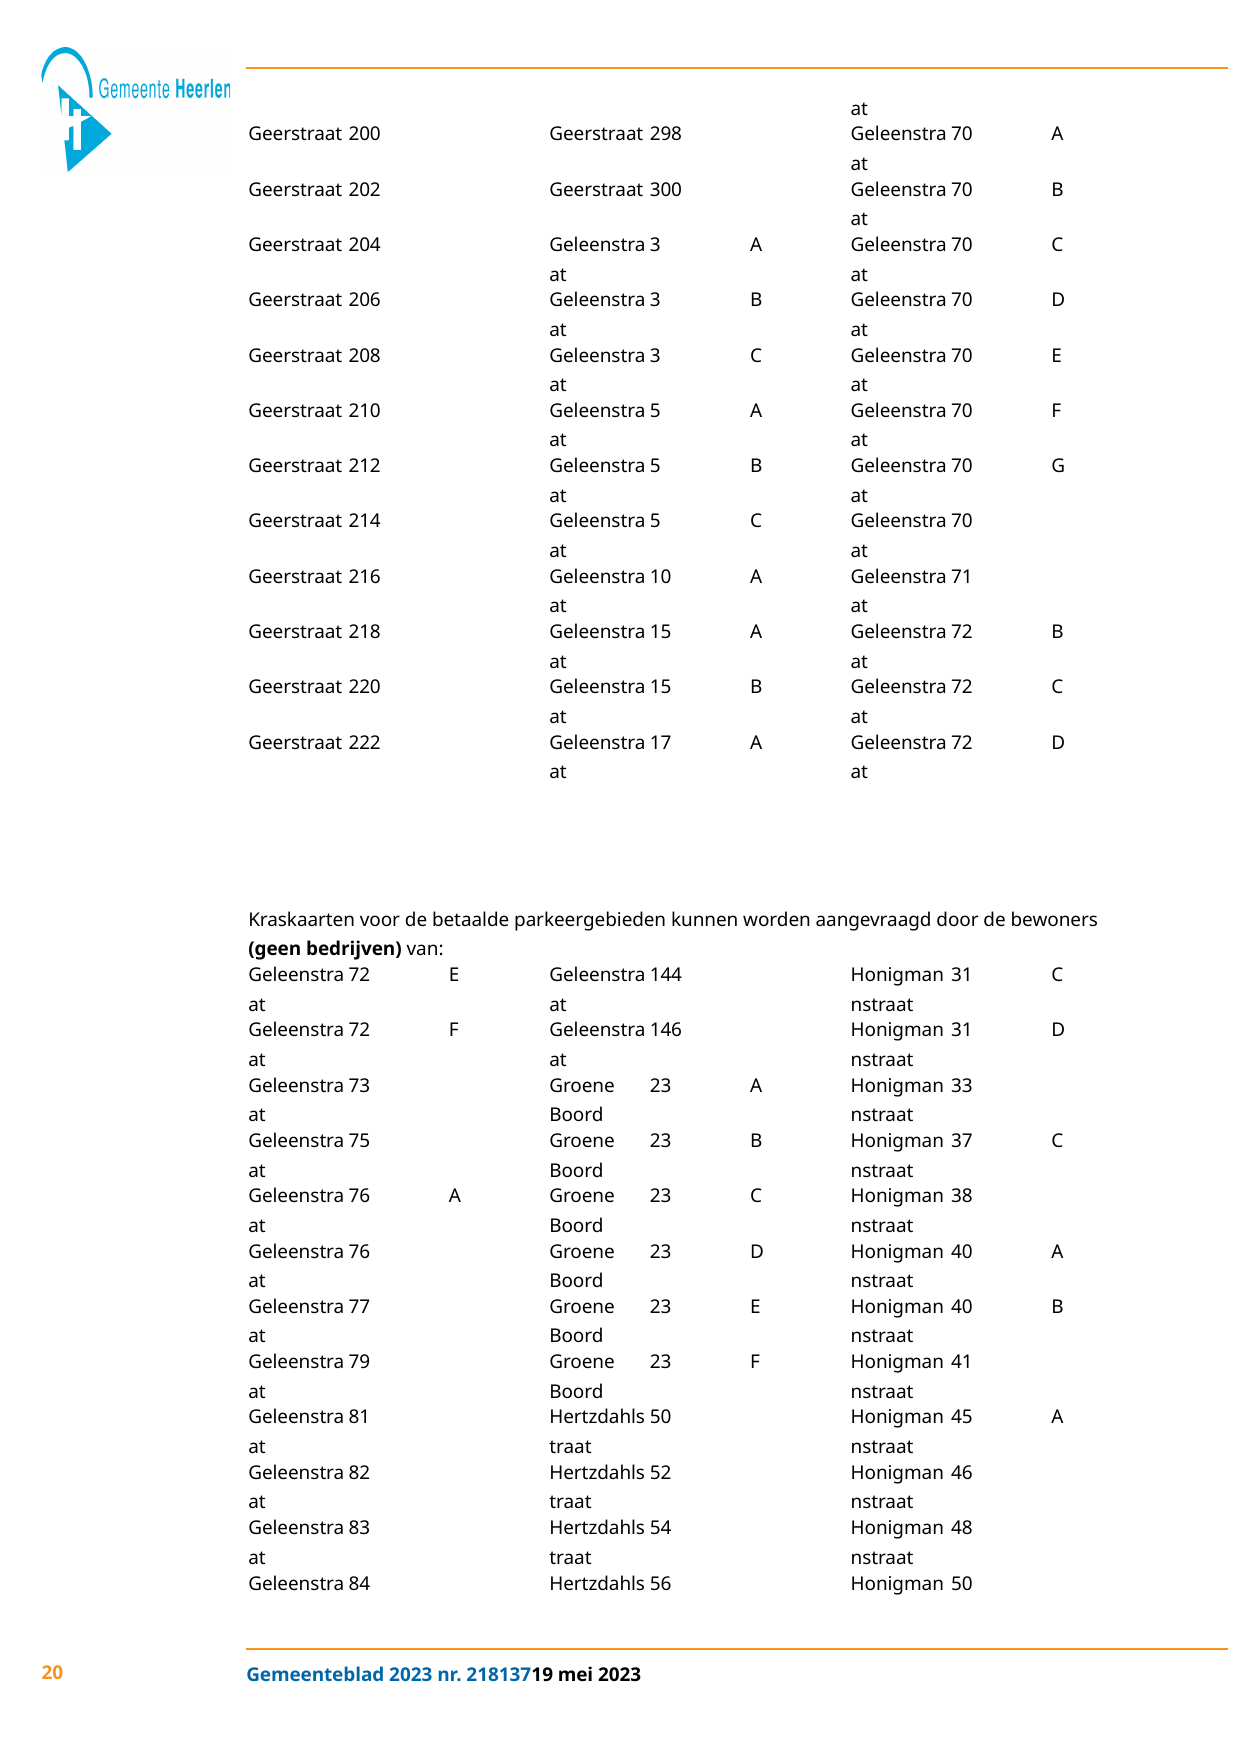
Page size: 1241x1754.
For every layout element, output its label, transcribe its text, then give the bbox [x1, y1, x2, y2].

table_cell A [750, 231, 850, 286]
table_cell Honigman [850, 1570, 951, 1595]
table_cell [750, 1514, 850, 1570]
table_cell 48 [951, 1514, 1051, 1570]
table_cell 72 [348, 1017, 449, 1072]
table_cell Geerstraat [549, 121, 649, 176]
table_cell Geerstraat [248, 508, 348, 563]
table_cell Geleenstraat [850, 342, 951, 397]
table_cell Hertzdahlstraat [549, 1459, 649, 1514]
table_cell Geleenstraat [850, 508, 951, 563]
table_cell 54 [650, 1514, 750, 1570]
table_cell 45 [951, 1404, 1051, 1459]
table_cell Geleenstraat [248, 961, 348, 1017]
table_cell [1051, 1072, 1152, 1127]
table_cell Geleenstraat [248, 1183, 348, 1238]
table_cell 200 [348, 121, 449, 176]
table_cell Geleenstraat [248, 1127, 348, 1182]
table_cell 40 [951, 1293, 1051, 1348]
table_cell 3 [650, 231, 750, 286]
table_cell F [449, 1017, 549, 1072]
table_cell [750, 95, 850, 121]
table_cell 72 [951, 729, 1051, 784]
table_cell [1051, 1514, 1152, 1570]
table_cell 41 [951, 1349, 1051, 1404]
table_cell 84 [348, 1570, 449, 1595]
table_cell [449, 563, 549, 618]
table_cell 76 [348, 1238, 449, 1293]
table_cell Geleenstraat [850, 176, 951, 231]
table_cell 79 [348, 1349, 449, 1404]
table_cell D [750, 1238, 850, 1293]
table_cell Geleenstraat [549, 729, 649, 784]
table_cell 3 [650, 286, 750, 342]
table_cell Geleenstraat [850, 563, 951, 618]
table_cell Geerstraat [248, 618, 348, 674]
table_cell C [750, 342, 850, 397]
table_cell [449, 674, 549, 729]
table_cell 144 [650, 961, 750, 1017]
table_cell 31 [951, 961, 1051, 1017]
table_cell [449, 121, 549, 176]
table_cell D [1051, 1017, 1152, 1072]
table_cell A [1051, 1404, 1152, 1459]
table_cell 300 [650, 176, 750, 231]
table_cell Geerstraat [549, 176, 649, 231]
table_cell Hertzdahls [549, 1570, 649, 1595]
table_cell Groene Boord [549, 1183, 649, 1238]
table_cell 23 [650, 1072, 750, 1127]
table_cell 46 [951, 1459, 1051, 1514]
table_cell Honigmannstraat [850, 1183, 951, 1238]
table_cell Geerstraat [248, 453, 348, 508]
table_cell [1051, 508, 1152, 563]
table_cell 70 [951, 176, 1051, 231]
table_cell [449, 397, 549, 452]
table_cell Groene Boord [549, 1238, 649, 1293]
table_cell 218 [348, 618, 449, 674]
table_cell 17 [650, 729, 750, 784]
table_cell Geerstraat [248, 729, 348, 784]
table_cell Geleenstraat [549, 508, 649, 563]
table_cell G [1051, 453, 1152, 508]
table_cell [449, 1293, 549, 1348]
table_cell A [750, 729, 850, 784]
table_cell 222 [348, 729, 449, 784]
table_cell Geleenstraat [850, 397, 951, 452]
table_cell Geleenstraat [248, 1072, 348, 1127]
table_cell 146 [650, 1017, 750, 1072]
table_cell Honigmannstraat [850, 1404, 951, 1459]
table_cell 70 [951, 286, 1051, 342]
table_cell [449, 1349, 549, 1404]
table_cell Geleenstraat [850, 618, 951, 674]
table_cell Hertzdahlstraat [549, 1404, 649, 1459]
table_cell Geleenstraat [248, 1017, 348, 1072]
table_cell 70 [951, 508, 1051, 563]
table_cell [1051, 1183, 1152, 1238]
table_cell 3 [650, 342, 750, 397]
table_cell A [1051, 1238, 1152, 1293]
table_cell 83 [348, 1514, 449, 1570]
table_cell Geleenstraat [850, 729, 951, 784]
table_cell F [1051, 397, 1152, 452]
table_cell Geerstraat [248, 231, 348, 286]
table_cell Geerstraat [248, 397, 348, 452]
table_cell [1051, 95, 1152, 121]
table_cell [951, 95, 1051, 121]
table_cell A [449, 1183, 549, 1238]
table_cell Geerstraat [248, 176, 348, 231]
table_cell [449, 1127, 549, 1182]
table_cell [750, 176, 850, 231]
table_cell [650, 95, 750, 121]
table_cell 76 [348, 1183, 449, 1238]
table_cell [449, 176, 549, 231]
table_cell E [449, 961, 549, 1017]
table_cell Geleenstraat [248, 1404, 348, 1459]
table_cell [449, 1570, 549, 1595]
table_cell 70 [951, 397, 1051, 452]
table_cell 15 [650, 618, 750, 674]
table_cell A [1051, 121, 1152, 176]
table_cell [750, 121, 850, 176]
table_cell [449, 453, 549, 508]
table_cell 81 [348, 1404, 449, 1459]
table_cell 72 [348, 961, 449, 1017]
table_cell [750, 1404, 850, 1459]
table_cell B [1051, 618, 1152, 674]
table_cell 206 [348, 286, 449, 342]
table_cell Geleenstraat [850, 231, 951, 286]
table_cell [449, 508, 549, 563]
table_cell Groene Boord [549, 1349, 649, 1404]
table_cell 82 [348, 1459, 449, 1514]
table_cell C [1051, 674, 1152, 729]
table_cell 220 [348, 674, 449, 729]
table_cell C [1051, 231, 1152, 286]
table_cell Honigmannstraat [850, 1238, 951, 1293]
table_cell [449, 95, 549, 121]
table_cell Honigmannstraat [850, 1127, 951, 1182]
table_cell [449, 231, 549, 286]
table_cell B [1051, 1293, 1152, 1348]
table_cell 23 [650, 1127, 750, 1182]
table_cell 5 [650, 453, 750, 508]
table_cell 23 [650, 1183, 750, 1238]
table_cell A [750, 1072, 850, 1127]
table_cell Geleenstraat [850, 674, 951, 729]
table_cell 5 [650, 508, 750, 563]
table_cell 75 [348, 1127, 449, 1182]
table_cell A [750, 563, 850, 618]
table_cell 23 [650, 1349, 750, 1404]
table_cell 5 [650, 397, 750, 452]
table_cell Geleenstraat [549, 563, 649, 618]
table_cell Geleenstraat [248, 1459, 348, 1514]
table_cell Honigmannstraat [850, 1514, 951, 1570]
table_cell C [1051, 1127, 1152, 1182]
table_cell [449, 1072, 549, 1127]
table_cell Geleenstraat [248, 1238, 348, 1293]
table_cell [750, 1017, 850, 1072]
table_cell 214 [348, 508, 449, 563]
table_cell 40 [951, 1238, 1051, 1293]
table_cell [449, 729, 549, 784]
table_cell [449, 286, 549, 342]
table_cell 298 [650, 121, 750, 176]
table_cell 38 [951, 1183, 1051, 1238]
table_cell 204 [348, 231, 449, 286]
table_cell Hertzdahlstraat [549, 1514, 649, 1570]
table_cell B [750, 674, 850, 729]
table_cell 70 [951, 121, 1051, 176]
table_cell D [1051, 729, 1152, 784]
table_cell C [750, 508, 850, 563]
table_cell A [750, 397, 850, 452]
table_cell Groene Boord [549, 1072, 649, 1127]
table_cell 56 [650, 1570, 750, 1595]
table_cell 23 [650, 1238, 750, 1293]
table_cell 10 [650, 563, 750, 618]
picture [41, 47, 59, 70]
table_cell Geleenstraat [549, 397, 649, 452]
table_cell 50 [650, 1404, 750, 1459]
table_cell Geleenstraat [549, 342, 649, 397]
table_cell Geleenstraat [549, 618, 649, 674]
table_cell Geleenstraat [549, 231, 649, 286]
table_cell 216 [348, 563, 449, 618]
table_cell Geleenstraat [549, 286, 649, 342]
table_header Kraskaarten voor de betaalde parkeergebieden kunnen worden aangevraagd door de bewoners (geen bedrijven) van: [248, 906, 1152, 961]
table_cell Geleenstraat [850, 286, 951, 342]
table_cell 72 [951, 674, 1051, 729]
table_cell 15 [650, 674, 750, 729]
table_cell Honigmannstraat [850, 1349, 951, 1404]
table_cell [449, 618, 549, 674]
table_cell 73 [348, 1072, 449, 1127]
table_cell 33 [951, 1072, 1051, 1127]
table_cell 23 [650, 1293, 750, 1348]
table_cell 31 [951, 1017, 1051, 1072]
table_cell C [1051, 961, 1152, 1017]
table_cell [248, 95, 348, 121]
table_cell 52 [650, 1459, 750, 1514]
table_cell [750, 1459, 850, 1514]
table_cell at [850, 95, 951, 121]
table_cell F [750, 1349, 850, 1404]
table_cell Geerstraat [248, 563, 348, 618]
table_cell E [1051, 342, 1152, 397]
table_cell [449, 342, 549, 397]
table_cell 77 [348, 1293, 449, 1348]
table_cell Geleenstraat [248, 1514, 348, 1570]
table_cell Geleenstraat [248, 1293, 348, 1348]
table_cell [449, 1459, 549, 1514]
table_cell 70 [951, 231, 1051, 286]
table_cell [449, 1238, 549, 1293]
table_cell [1051, 563, 1152, 618]
table_cell [750, 1570, 850, 1595]
table_cell 202 [348, 176, 449, 231]
table_cell [449, 1404, 549, 1459]
table_cell 37 [951, 1127, 1051, 1182]
table_cell Geerstraat [248, 674, 348, 729]
table_cell Honigmannstraat [850, 1459, 951, 1514]
table_cell Honigmannstraat [850, 961, 951, 1017]
table_cell Geerstraat [248, 286, 348, 342]
table_cell [1051, 1570, 1152, 1595]
table_cell B [750, 453, 850, 508]
table_cell Honigmannstraat [850, 1017, 951, 1072]
table_cell B [750, 286, 850, 342]
table_cell C [750, 1183, 850, 1238]
table_cell 70 [951, 342, 1051, 397]
table_cell 210 [348, 397, 449, 452]
table_cell Honigmannstraat [850, 1072, 951, 1127]
table_cell Geleenstraat [248, 1349, 348, 1404]
table_cell Geleenstraat [850, 121, 951, 176]
table_cell Geleenstraat [850, 453, 951, 508]
table_cell B [1051, 176, 1152, 231]
table_cell Groene Boord [549, 1293, 649, 1348]
table_cell [1051, 1349, 1152, 1404]
table_cell 212 [348, 453, 449, 508]
picture [41, 47, 231, 172]
table_cell Honigmannstraat [850, 1293, 951, 1348]
table_cell [549, 95, 649, 121]
table_cell Geleenstraat [549, 1017, 649, 1072]
table_cell Geleenstraat [549, 674, 649, 729]
table_cell 72 [951, 618, 1051, 674]
table_cell [348, 95, 449, 121]
table_cell [449, 1514, 549, 1570]
table_cell Geleenstra [248, 1570, 348, 1595]
table_cell Groene Boord [549, 1127, 649, 1182]
table_cell A [750, 618, 850, 674]
table_cell 71 [951, 563, 1051, 618]
table_cell [1051, 1459, 1152, 1514]
table_cell E [750, 1293, 850, 1348]
table_cell 50 [951, 1570, 1051, 1595]
table_cell Geerstraat [248, 121, 348, 176]
table_cell 208 [348, 342, 449, 397]
table_cell Geleenstraat [549, 961, 649, 1017]
table_cell Geerstraat [248, 342, 348, 397]
table_cell B [750, 1127, 850, 1182]
table_cell 70 [951, 453, 1051, 508]
table_cell [750, 961, 850, 1017]
table_cell D [1051, 286, 1152, 342]
table_cell Geleenstraat [549, 453, 649, 508]
